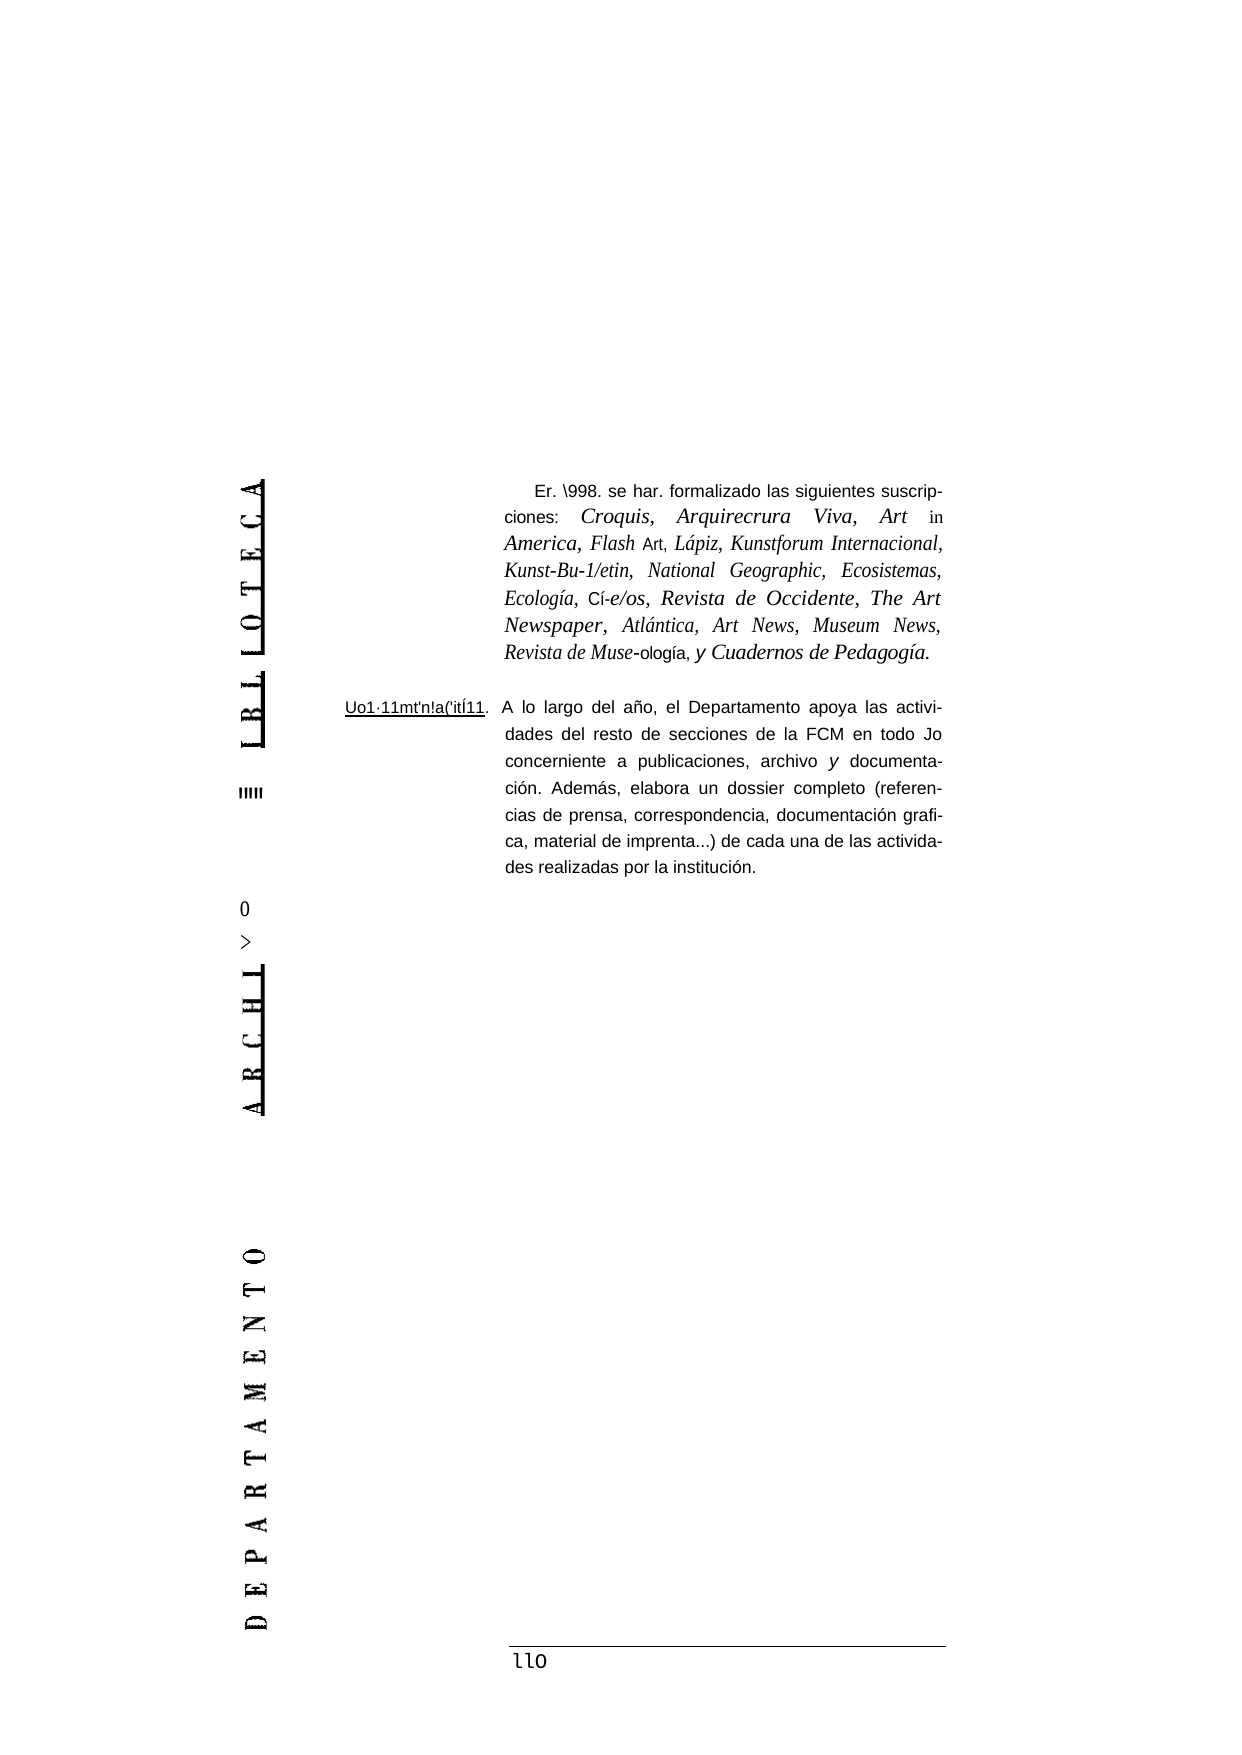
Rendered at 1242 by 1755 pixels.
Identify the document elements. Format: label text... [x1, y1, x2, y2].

subtitle o [239, 887, 267, 923]
text ""' [238, 776, 267, 833]
text > [240, 924, 267, 959]
text Uo1·11mt'n!a('itÍ11. A lo largo del año, el Departamento apoya las activi-dades del resto de secciones de la FCM en todo Jo concerniente a publicaciones, archivo y documenta-ción. Además, elabora un dossier completo (referen-cias de prensa, correspondencia, documentación grafi-ca, material de imprenta...) de cada una de las activida-des realizadas por la institución. [345, 697, 943, 878]
text Er. \998. se har. formalizado las siguientes suscrip-ciones: Croquis, Arquirecrura Viva, Art in America, Flash Art, Lápiz, Kunstforum Internacional, Kunst-Bu-1/etin, National Geographic, Ecosistemas, Ecología, Cí-e/os, Revista de Occidente, The Art Newspaper, Atlántica, Art News, Museum News, Revista de Muse-ología, y Cuadernos de Pedagogía. [504, 481, 943, 664]
text llO [511, 1651, 1138, 1675]
